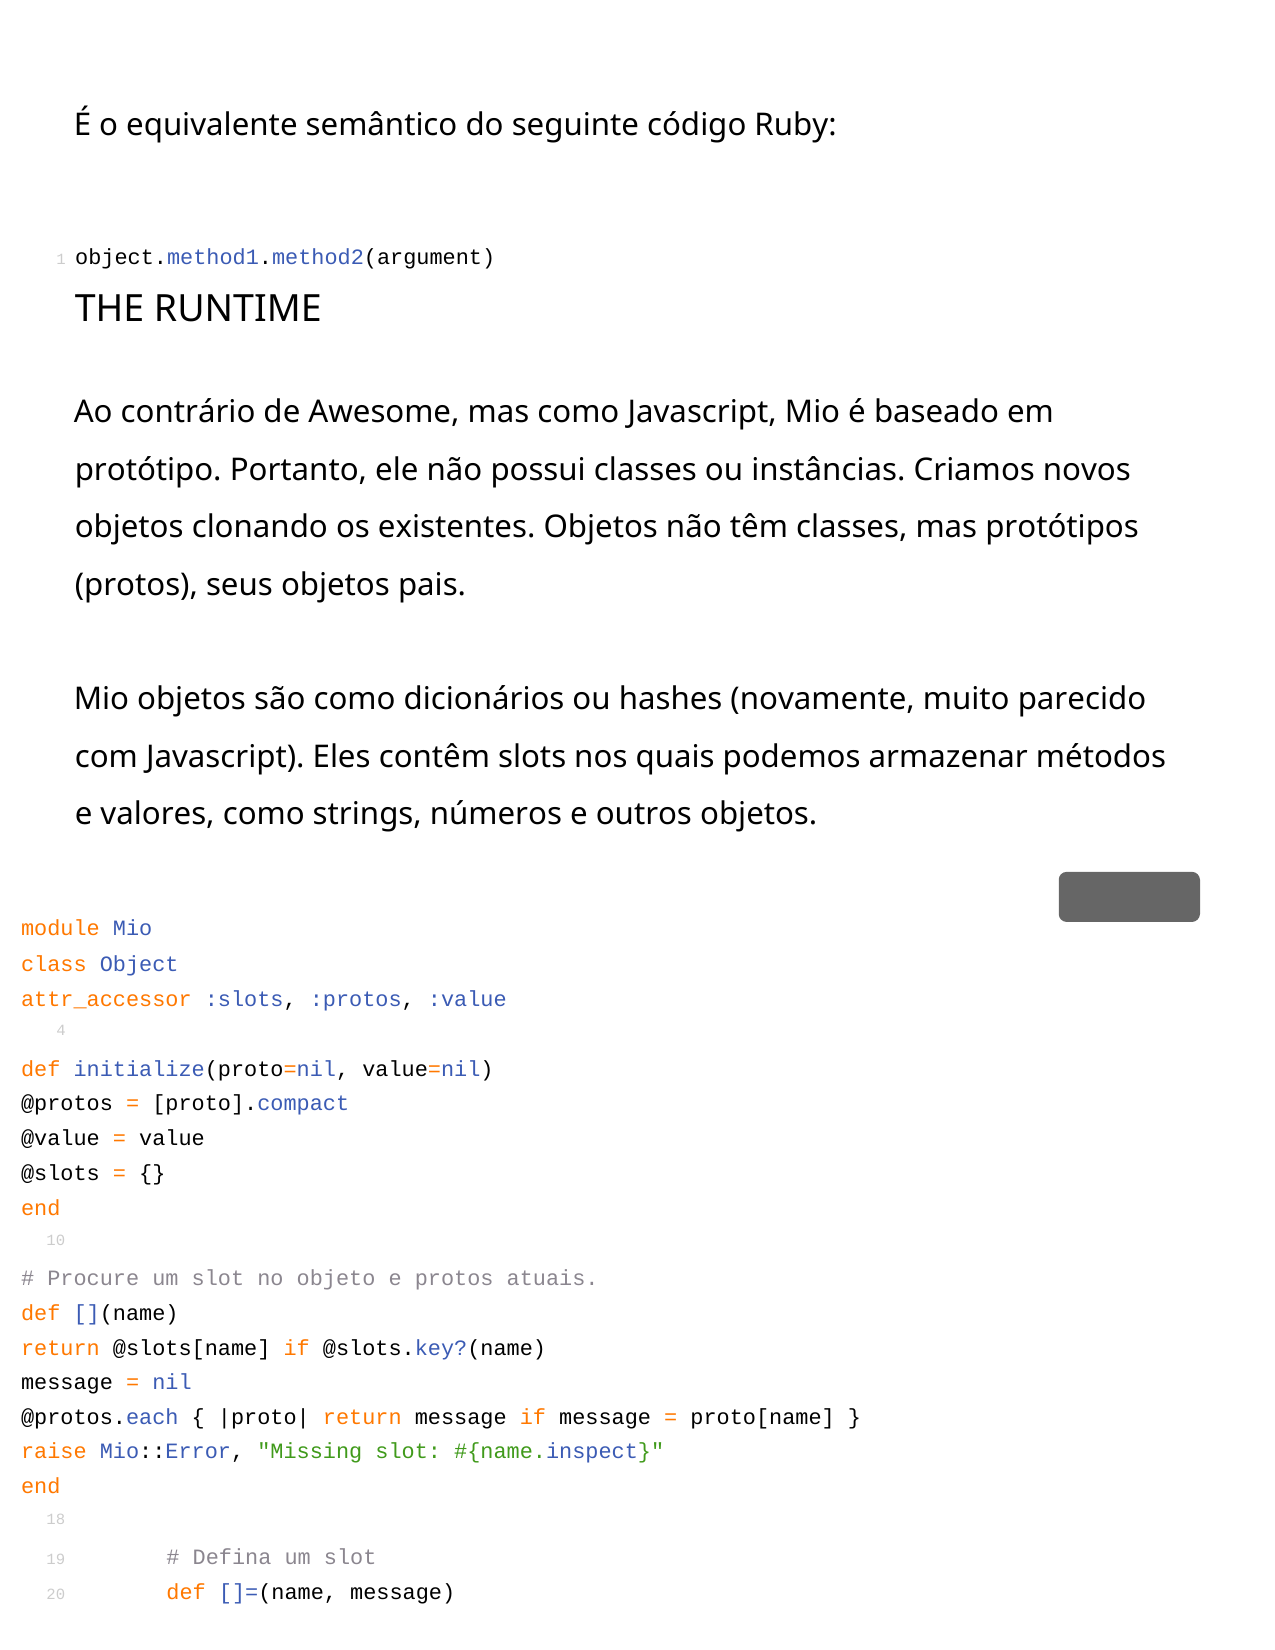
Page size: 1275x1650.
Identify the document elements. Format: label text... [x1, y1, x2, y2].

list @value = value [0, 1127, 1274, 1152]
list raise Mio::Error, "Missing slot: #{name.inspect}" [0, 1441, 1274, 1466]
list end [0, 1476, 1274, 1501]
list def [](name) [0, 1302, 1274, 1327]
text 4 [56, 1023, 1219, 1040]
text 1 object.method1.method2(argument) [56, 246, 1274, 271]
list @slots = {} [0, 1162, 1274, 1187]
text É o equivalente semântico do seguinte código Ruby: [73, 102, 1191, 144]
text Mio objetos são como dicionários ou hashes (novamente, muito parecido com Javascript). Eles contêm slots nos quais podemos armazenar métodos e valores, como strings, números e outros objetos. [73, 676, 1191, 834]
list @protos.each { |proto| return message if message = proto[name] } [0, 1406, 1274, 1431]
text mio/object.rb [21, 890, 1058, 916]
list def initialize(proto=nil, value=nil) [0, 1058, 1274, 1083]
list return @slots[name] if @slots.key?(name) [0, 1337, 1274, 1361]
list def []=(name, message) [46, 1581, 1274, 1606]
list class Object [0, 953, 1274, 978]
text Ao contrário de Awesome, mas como Javascript, Mio é baseado em protótipo. Portanto, ele não possui classes ou instâncias. Criamos novos objetos clonando os existentes. Objetos não têm classes, mas protótipos (protos), seus objetos pais. [73, 389, 1191, 604]
list @protos = [proto].compact [0, 1093, 1274, 1117]
list # Procure um slot no objeto e protos atuais. [0, 1267, 1274, 1292]
list message = nil [0, 1371, 1274, 1396]
subtitle THE RUNTIME [74, 281, 1274, 332]
list module Mio [0, 918, 1274, 942]
text 18 [46, 1511, 1219, 1529]
list attr_accessor :slots, :protos, :value [0, 988, 1274, 1013]
text 10 [46, 1232, 1219, 1250]
list end [0, 1197, 1274, 1221]
list # Defina um slot [46, 1546, 1274, 1571]
